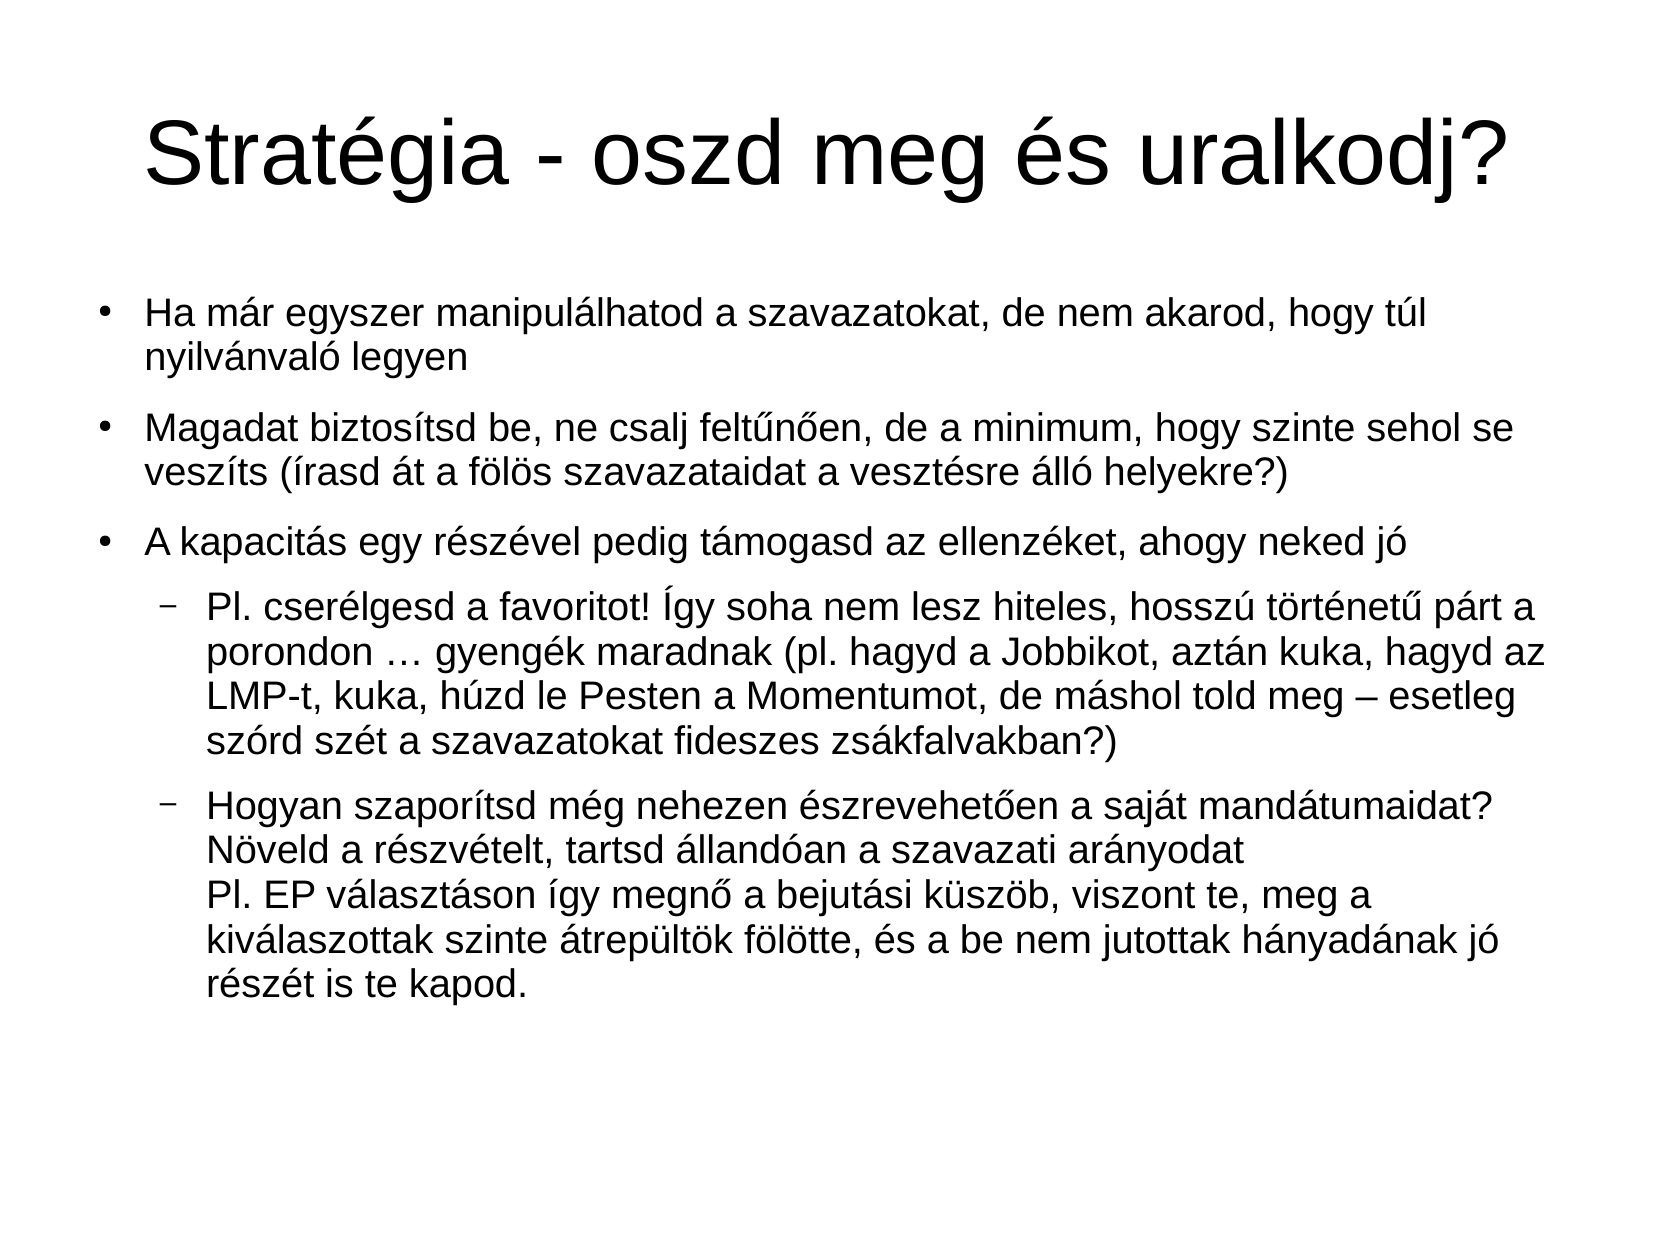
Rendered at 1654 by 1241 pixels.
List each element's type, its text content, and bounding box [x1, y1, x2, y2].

title Stratégia - oszd meg és uralkodj? [82, 49, 1571, 257]
list Ha már egyszer manipulálhatod a szavazatokat, de nem akarod, hogy túl nyilvánvaló legyen Magadat biztosítsd be, ne csalj feltűnően, de a minimum, hogy szinte sehol se veszíts (írasd át a fölös szavazataidat a vesztésre álló helyekre?) A kapacitás egy részével pedig támogasd az ellenzéket, ahogy neked jó Pl. cserélgesd a favoritot! Így soha nem lesz hiteles, hosszú történetű párt a porondon … gyengék maradnak (pl. hagyd a Jobbikot, aztán kuka, hagyd az LMP-t, kuka, húzd le Pesten a Momentumot, de máshol told meg – esetleg szórd szét a szavazatokat fideszes zsákfalvakban?) Hogyan szaporítsd még nehezen észrevehetően a saját mandátumaidat? Növeld a részvételt, tartsd állandóan a szavazati arányodat Pl. EP választáson így megnő a bejutási küszöb, viszont te, meg a kiválaszottak szinte átrepültök fölötte, és a be nem jutottak hányadának jó részét is te kapod. [82, 290, 1571, 1010]
